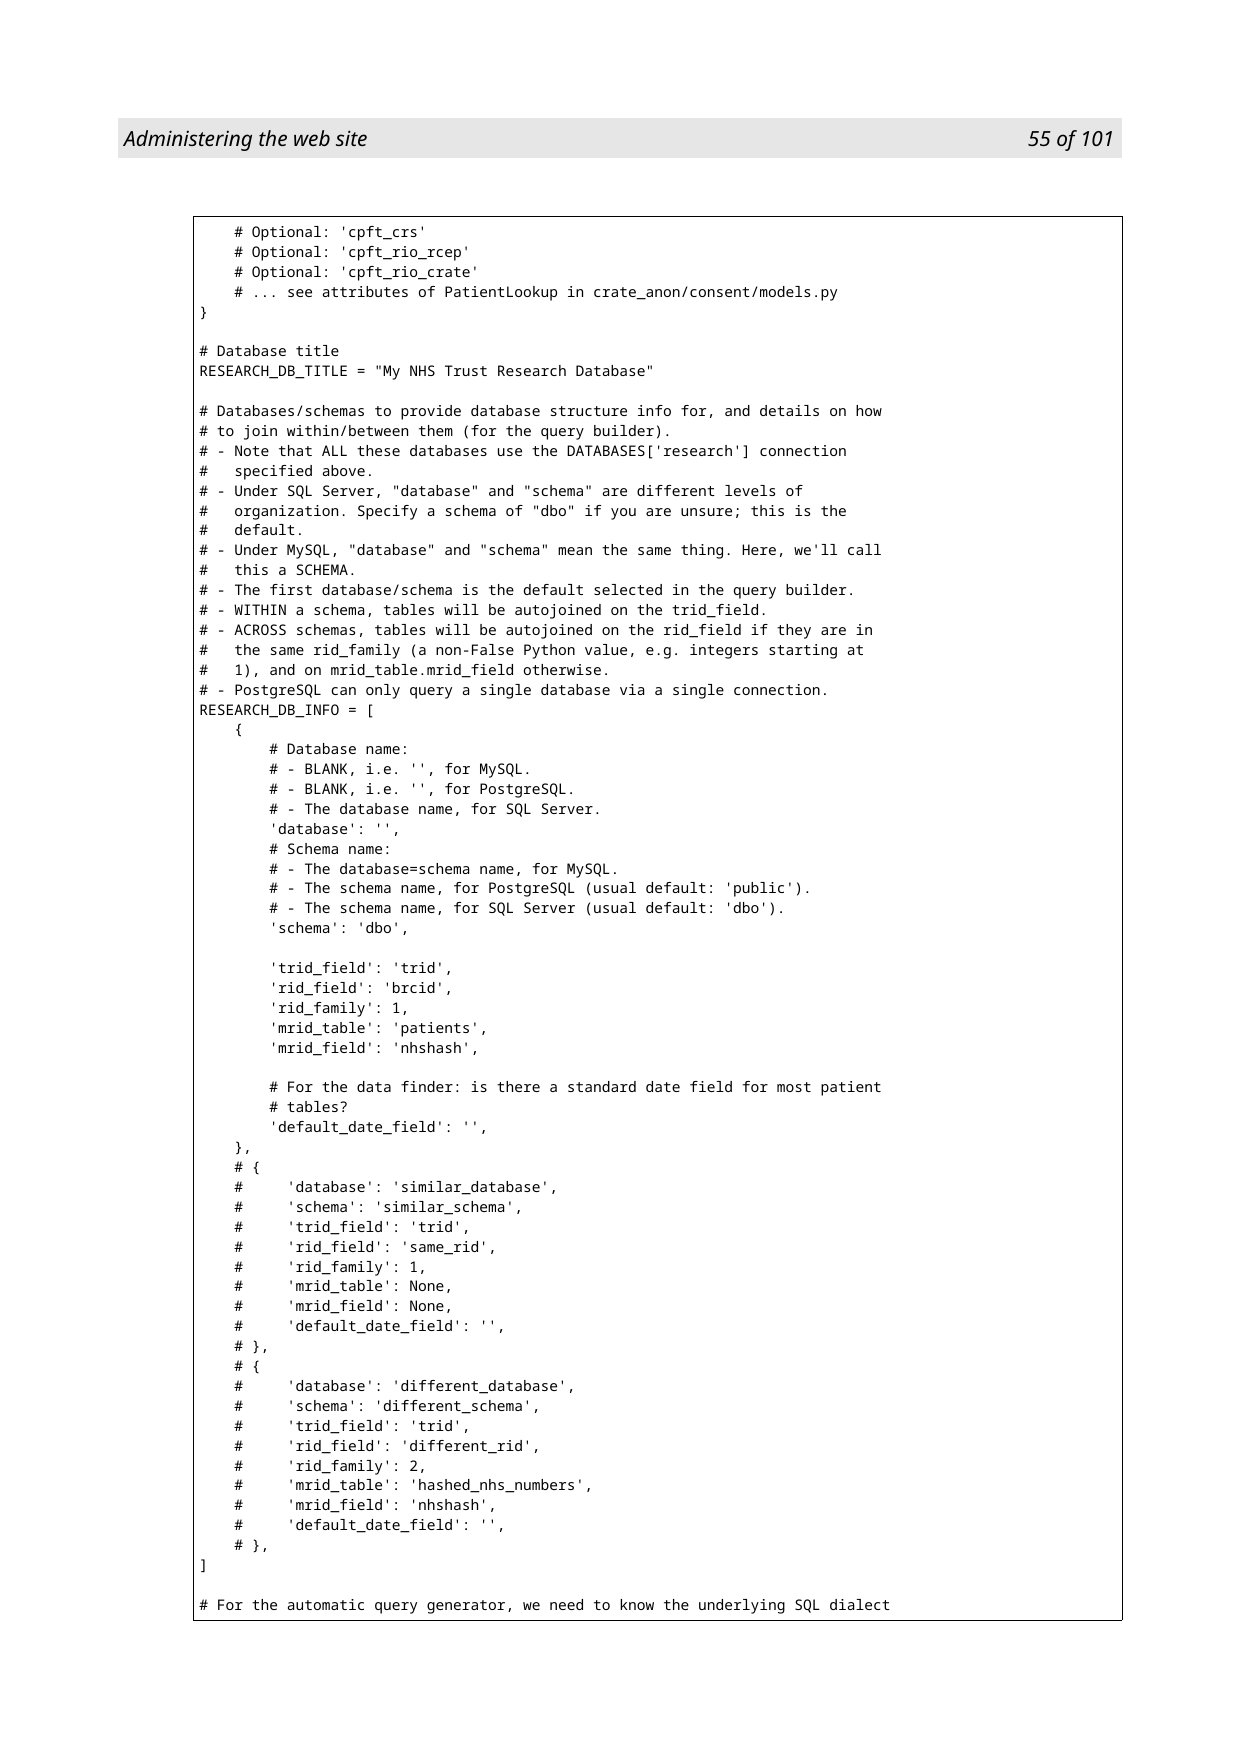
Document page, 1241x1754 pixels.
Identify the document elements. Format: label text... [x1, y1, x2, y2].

table_header # Optional: 'cpft_crs' # Optional: 'cpft_rio_rcep' # Optional: 'cpft_rio_crate' # ... see attributes of PatientLookup in crate_anon/consent/models.py } # Database title RESEARCH_DB_TITLE = "My NHS Trust Research Database" # Databases/schemas to provide database structure info for, and details on how # to join within/between them (for the query builder). # - Note that ALL these databases use the DATABASES['research'] connection # specified above. # - Under SQL Server, "database" and "schema" are different levels of # organization. Specify a schema of "dbo" if you are unsure; this is the # default. # - Under MySQL, "database" and "schema" mean the same thing. Here, we'll call # this a SCHEMA. # - The first database/schema is the default selected in the query builder. # - WITHIN a schema, tables will be autojoined on the trid_field. # - ACROSS schemas, tables will be autojoined on the rid_field if they are in # the same rid_family (a non-False Python value, e.g. integers starting at # 1), and on mrid_table.mrid_field otherwise. # - PostgreSQL can only query a single database via a single connection. RESEARCH_DB_INFO = [ { # Database name: # - BLANK, i.e. '', for MySQL. # - BLANK, i.e. '', for PostgreSQL. # - The database name, for SQL Server. 'database': '', # Schema name: # - The database=schema name, for MySQL. # - The schema name, for PostgreSQL (usual default: 'public'). # - The schema name, for SQL Server (usual default: 'dbo'). 'schema': 'dbo', 'trid_field': 'trid', 'rid_field': 'brcid', 'rid_family': 1, 'mrid_table': 'patients', 'mrid_field': 'nhshash', # For the data finder: is there a standard date field for most patient # tables? 'default_date_field': '', }, # { # 'database': 'similar_database', # 'schema': 'similar_schema', # 'trid_field': 'trid', # 'rid_field': 'same_rid', # 'rid_family': 1, # 'mrid_table': None, # 'mrid_field': None, # 'default_date_field': '', # }, # { # 'database': 'different_database', # 'schema': 'different_schema', # 'trid_field': 'trid', # 'rid_field': 'different_rid', # 'rid_family': 2, # 'mrid_table': 'hashed_nhs_numbers', # 'mrid_field': 'nhshash', # 'default_date_field': '', # }, ] # For the automatic query generator, we need to know the underlying SQL dialect [194, 217, 1122, 1620]
